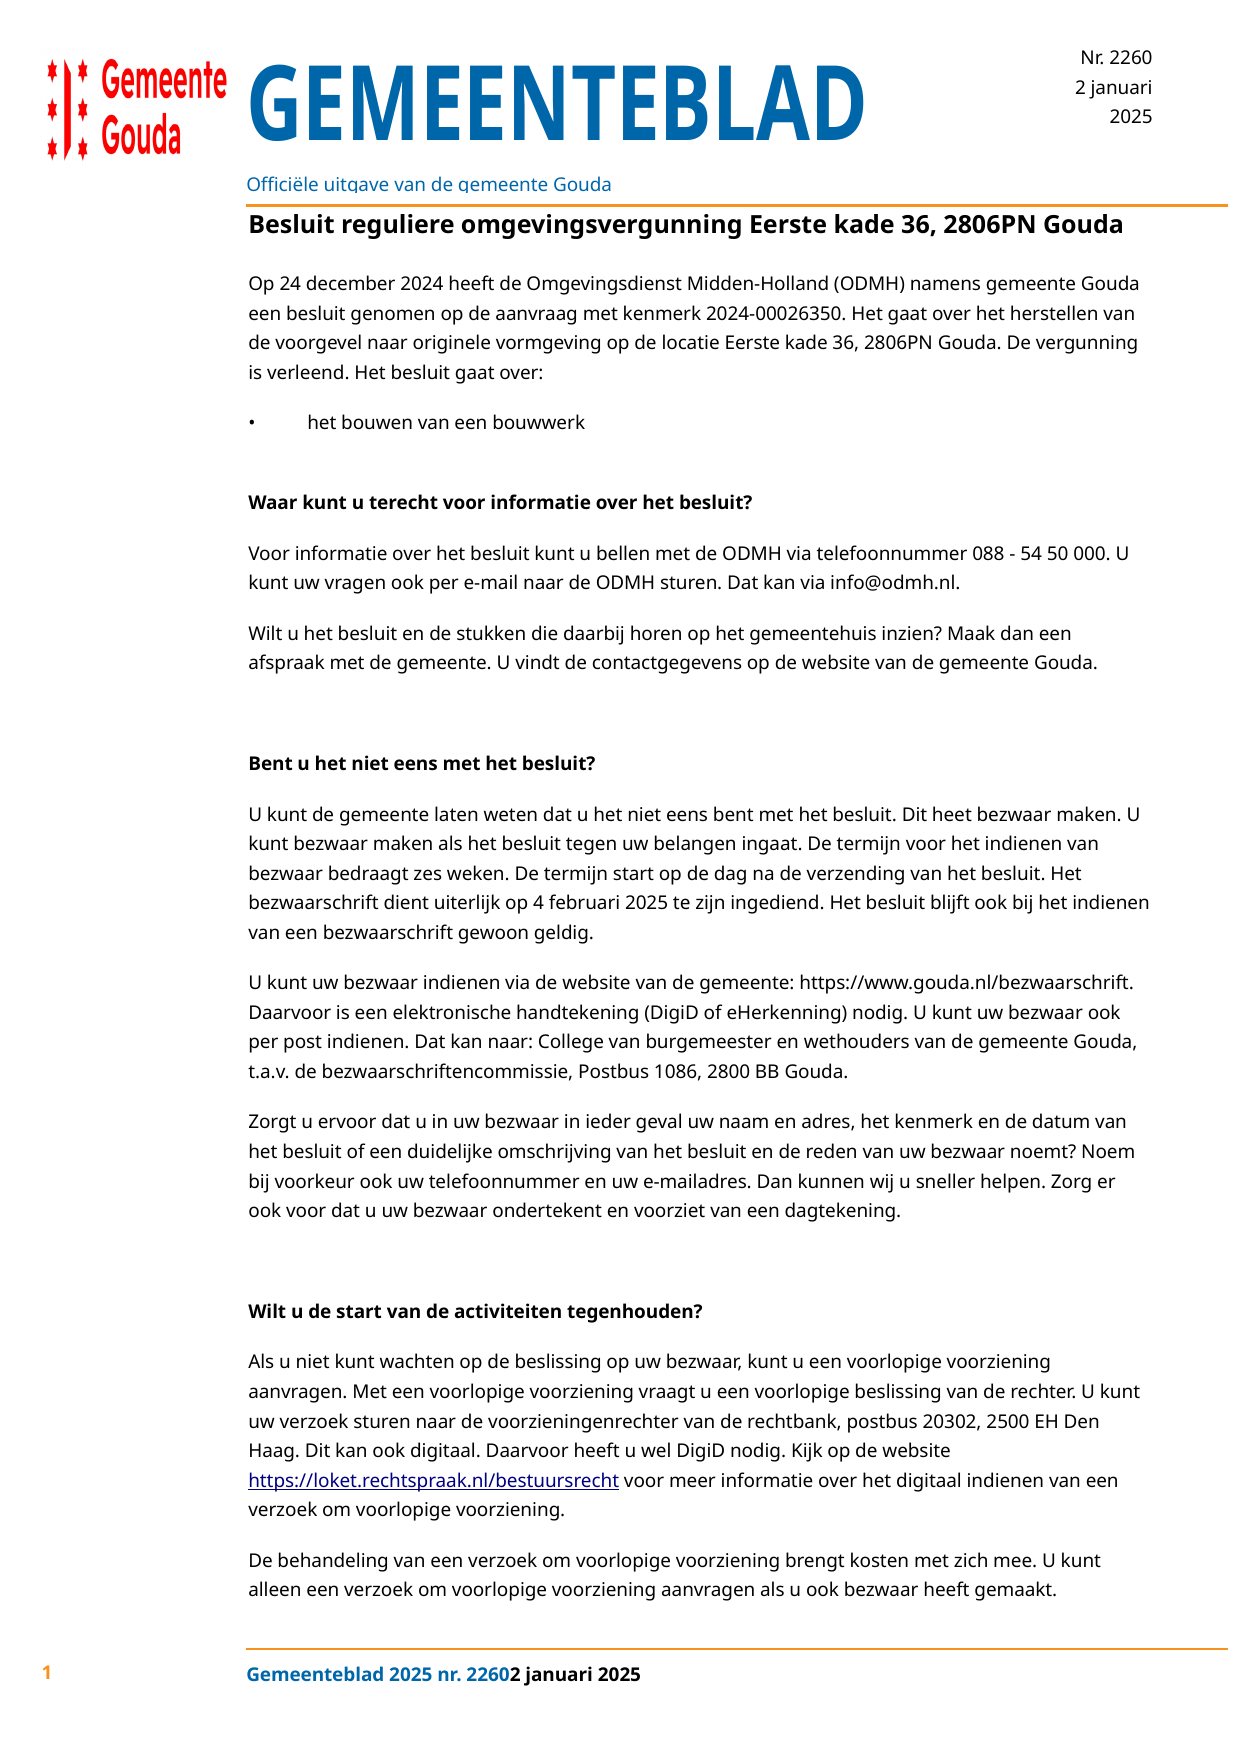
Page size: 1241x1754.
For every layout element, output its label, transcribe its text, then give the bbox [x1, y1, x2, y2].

text Wilt u de start van de activiteiten tegenhouden? [248, 1298, 1152, 1324]
text Bent u het niet eens met het besluit? [248, 750, 1152, 776]
text U kunt de gemeente laten weten dat u het niet eens bent met het besluit. Dit heet bezwaar maken. U kunt bezwaar maken als het besluit tegen uw belangen ingaat. De termijn voor het indienen van bezwaar bedraagt zes weken. De termijn start op de dag na de verzending van het besluit. Het bezwaarschrift dient uiterlijk op 4 februari 2025 te zijn ingediend. Het besluit blijft ook bij het indienen van een bezwaarschrift gewoon geldig. [248, 801, 1152, 945]
text Voor informatie over het besluit kunt u bellen met de ODMH via telefoonnummer 088 - 54 50 000. U kunt uw vragen ook per e-mail naar de ODMH sturen. Dat kan via info@odmh.nl. [248, 540, 1152, 595]
text Als u niet kunt wachten op de beslissing op uw bezwaar, kunt u een voorlopige voorziening aanvragen. Met een voorlopige voorziening vraagt u een voorlopige beslissing van de rechter. U kunt uw verzoek sturen naar de voorzieningenrechter van de rechtbank, postbus 20302, 2500 EH Den Haag. Dit kan ook digitaal. Daarvoor heeft u wel DigiD nodig. Kijk op de website https://loket.rechtspraak.nl/bestuursrecht voor meer informatie over het digitaal indienen van een verzoek om voorlopige voorziening. [248, 1349, 1152, 1522]
text De behandeling van een verzoek om voorlopige voorziening brengt kosten met zich mee. U kunt alleen een verzoek om voorlopige voorziening aanvragen als u ook bezwaar heeft gemaakt. [248, 1547, 1152, 1602]
text Zorgt u ervoor dat u in uw bezwaar in ieder geval uw naam en adres, het kenmerk en de datum van het besluit of een duidelijke omschrijving van het besluit en de reden van uw bezwaar noemt? Noem bij voorkeur ook uw telefoonnummer en uw e-mailadres. Dan kunnen wij u sneller helpen. Zorg er ook voor dat u uw bezwaar ondertekent en voorziet van een dagtekening. [248, 1109, 1152, 1223]
text Waar kunt u terecht voor informatie over het besluit? [248, 489, 1152, 515]
text Wilt u het besluit en de stukken die daarbij horen op het gemeentehuis inzien? Maak dan een afspraak met de gemeente. U vindt de contactgegevens op de website van de gemeente Gouda. [248, 620, 1152, 675]
text Op 24 december 2024 heeft de Omgevingsdienst Midden-Holland (ODMH) namens gemeente Gouda een besluit genomen op de aanvraag met kenmerk 2024-00026350. Het gaat over het herstellen van de voorgevel naar originele vormgeving op de locatie Eerste kade 36, 2806PN Gouda. De vergunning is verleend. Het besluit gaat over: [248, 270, 1152, 385]
text U kunt uw bezwaar indienen via de website van de gemeente: https://www.gouda.nl/bezwaarschrift. Daarvoor is een elektronische handtekening (DigiD of eHerkenning) nodig. U kunt uw bezwaar ook per post indienen. Dat kan naar: College van burgemeester en wethouders van de gemeente Gouda, t.a.v. de bezwaarschriftencommissie, Postbus 1086, 2800 BB Gouda. [248, 969, 1152, 1084]
text Besluit reguliere omgevingsvergunning Eerste kade 36, 2806PN Gouda [248, 207, 1152, 241]
picture [41, 47, 231, 172]
list het bouwen van een bouwwerk [248, 409, 1152, 435]
